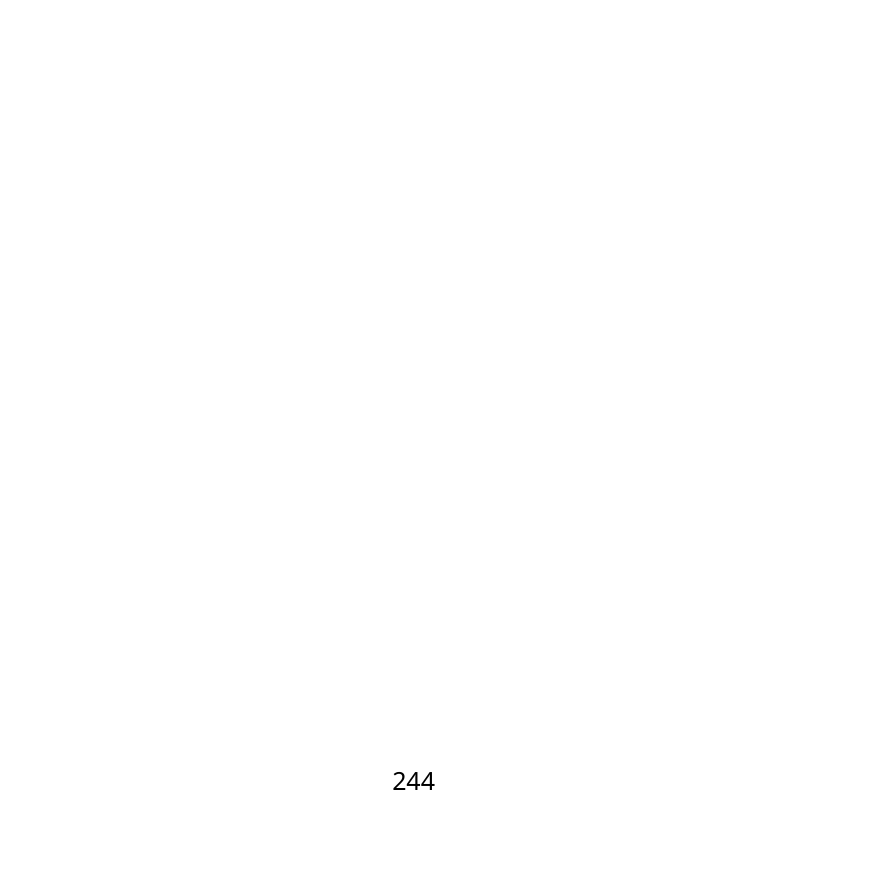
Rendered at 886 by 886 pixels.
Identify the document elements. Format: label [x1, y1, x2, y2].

table_header [59, 89, 413, 117]
table_header [413, 89, 768, 117]
table_cell [59, 117, 413, 145]
table_cell [413, 117, 768, 145]
